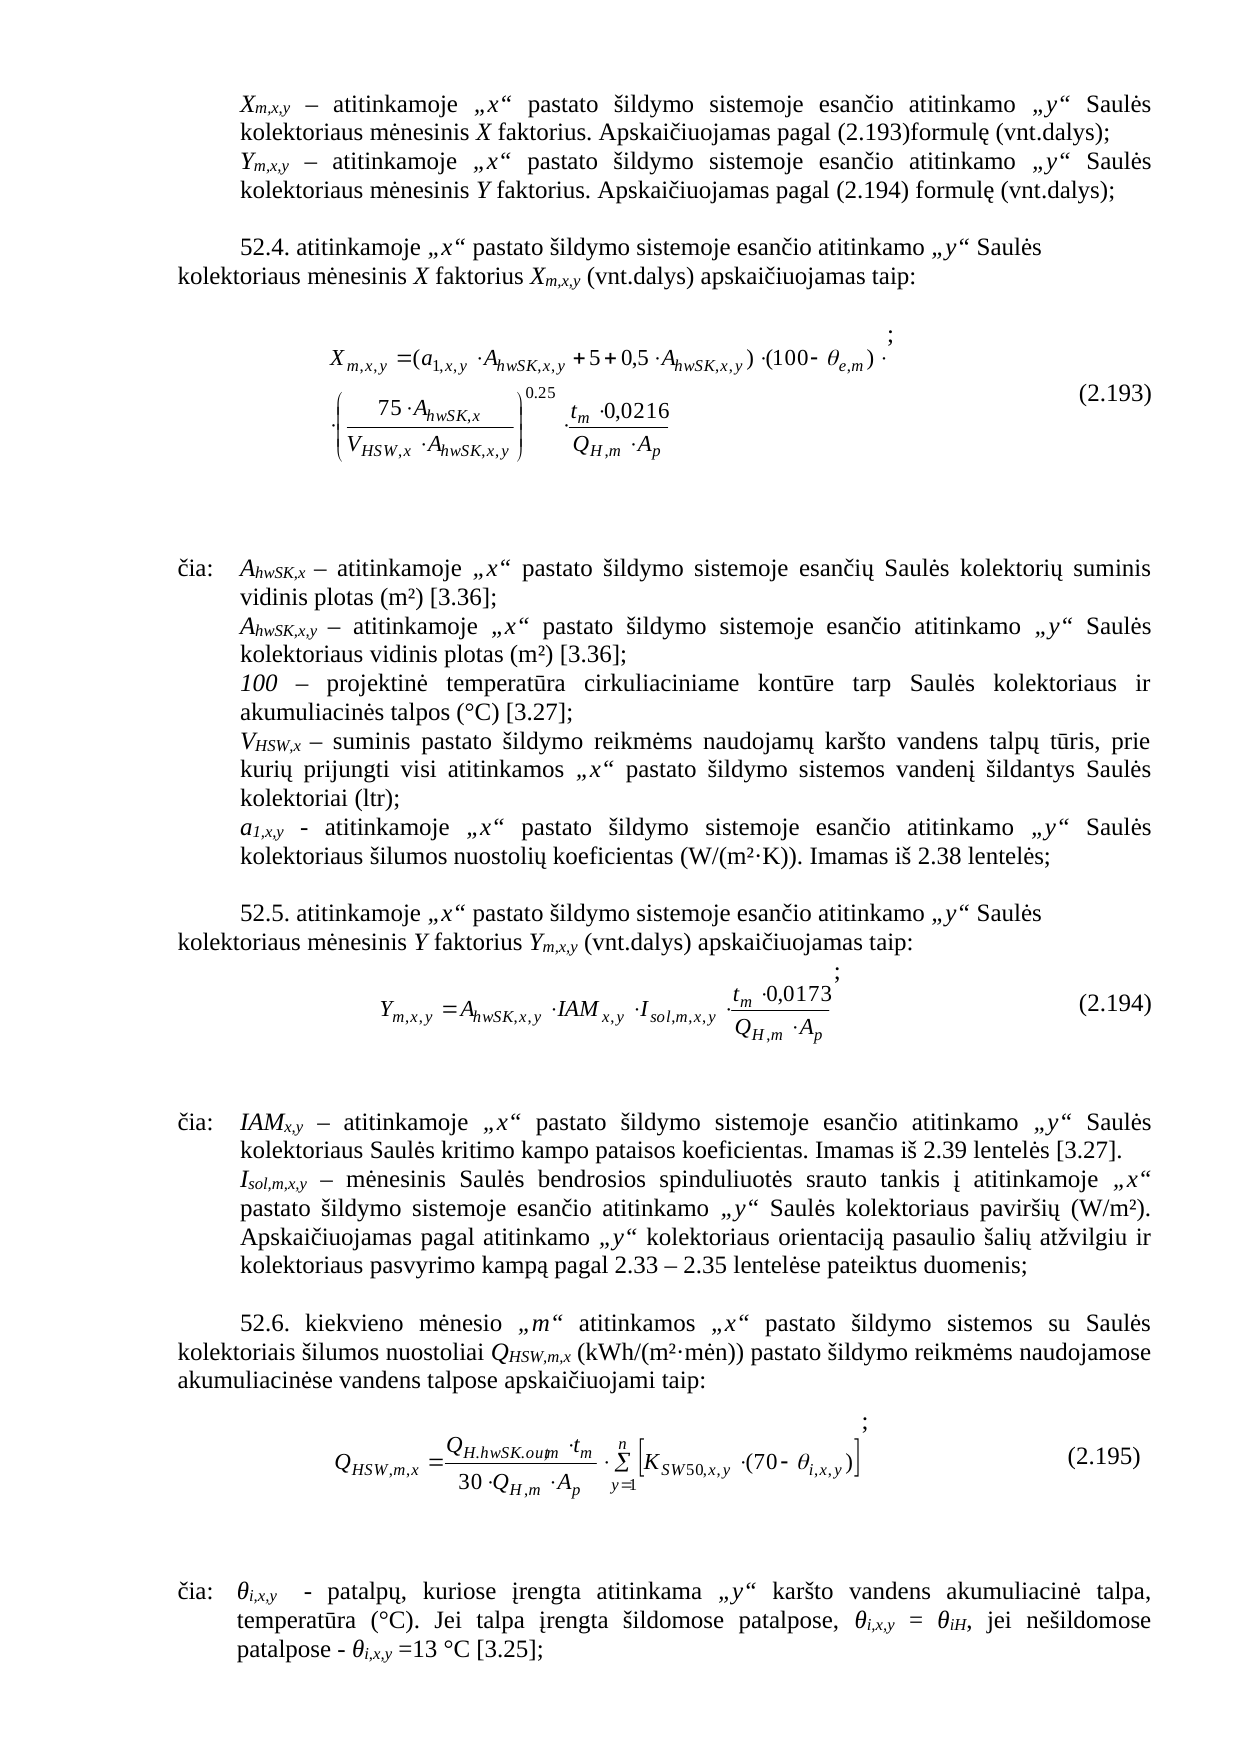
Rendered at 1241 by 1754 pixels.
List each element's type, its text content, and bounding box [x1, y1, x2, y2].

table_header (2.195) [1023, 1394, 1151, 1519]
text Ym,x,y – atitinkamoje „x“ pastato šildymo sistemoje esančio atitinkamo „y“ Saulės kolektoriaus mėnesinis Y faktorius. Apskaičiuojamas pagal (2.194) formulę (vnt.dalys); [240, 146, 1151, 204]
table_header (2.194) [1052, 956, 1163, 1049]
table_header (2.193) [1052, 319, 1163, 467]
text Isol,m,x,y – mėnesinis Saulės bendrosios spinduliuotės srauto tankis į atitinkamoje „x“ pastato šildymo sistemoje esančio atitinkamo „y“ Saulės kolektoriaus paviršių (W/m²). Apskaičiuojamas pagal atitinkamo „y“ kolektoriaus orientaciją pasaulio šalių atžvilgiu ir kolektoriaus pasvyrimo kampą pagal 2.33 – 2.35 lentelėse pateiktus duomenis; [240, 1164, 1151, 1279]
text 52.4. atitinkamoje „x“ pastato šildymo sistemoje esančio atitinkamo „y“ Saulės kolektoriaus mėnesinis X faktorius Xm,x,y (vnt.dalys) apskaičiuojamas taip: [177, 232, 1151, 290]
text a1,x,y - atitinkamoje „x“ pastato šildymo sistemoje esančio atitinkamo „y“ Saulės kolektoriaus šilumos nuostolių koeficientas (W/(m²·K)). Imamas iš 2.38 lentelės; [240, 812, 1151, 869]
text 52.6. kiekvieno mėnesio „m“ atitinkamos „x“ pastato šildymo sistemos su Saulės kolektoriais šilumos nuostoliai QHSW,m,x (kWh/(m²·mėn)) pastato šildymo reikmėms naudojamose akumuliacinėse vandens talpose apskaičiuojami taip: [177, 1308, 1151, 1394]
text čia: θi,x,y - patalpų, kuriose įrengta atitinkama „y“ karšto vandens akumuliacinė talpa, temperatūra (°C). Jei talpa įrengta šildomose patalpose, θi,x,y = θiH, jei nešildomose patalpose - θi,x,y =13 °C [3.25]; [177, 1576, 1151, 1663]
text 52.5. atitinkamoje „x“ pastato šildymo sistemoje esančio atitinkamo „y“ Saulės kolektoriaus mėnesinis Y faktorius Ym,x,y (vnt.dalys) apskaičiuojamas taip: [177, 898, 1151, 956]
table_header ; [166, 319, 1052, 467]
text AhwSK,x,y – atitinkamoje „x“ pastato šildymo sistemoje esančio atitinkamo „y“ Saulės kolektoriaus vidinis plotas (m²) [3.36]; [240, 611, 1151, 668]
text VHSW,x – suminis pastato šildymo reikmėms naudojamų karšto vandens talpų tūris, prie kurių prijungti visi atitinkamos „x“ pastato šildymo sistemos vandenį šildantys Saulės kolektoriai (ltr); [240, 726, 1151, 812]
text Xm,x,y – atitinkamoje „x“ pastato šildymo sistemoje esančio atitinkamo „y“ Saulės kolektoriaus mėnesinis X faktorius. Apskaičiuojamas pagal (2.193)formulę (vnt.dalys); [240, 89, 1151, 146]
text 100 – projektinė temperatūra cirkuliaciniame kontūre tarp Saulės kolektoriaus ir akumuliacinės talpos (°C) [3.27]; [240, 668, 1151, 726]
table_header ; [166, 956, 1052, 1049]
text čia: AhwSK,x – atitinkamoje „x“ pastato šildymo sistemoje esančių Saulės kolektorių suminis vidinis plotas (m²) [3.36]; [177, 553, 1151, 611]
text čia: IAMx,y – atitinkamoje „x“ pastato šildymo sistemoje esančio atitinkamo „y“ Saulės kolektoriaus Saulės kritimo kampo pataisos koeficientas. Imamas iš 2.39 lentelės [3.27]. [177, 1107, 1151, 1164]
table_header ; [177, 1394, 1023, 1519]
